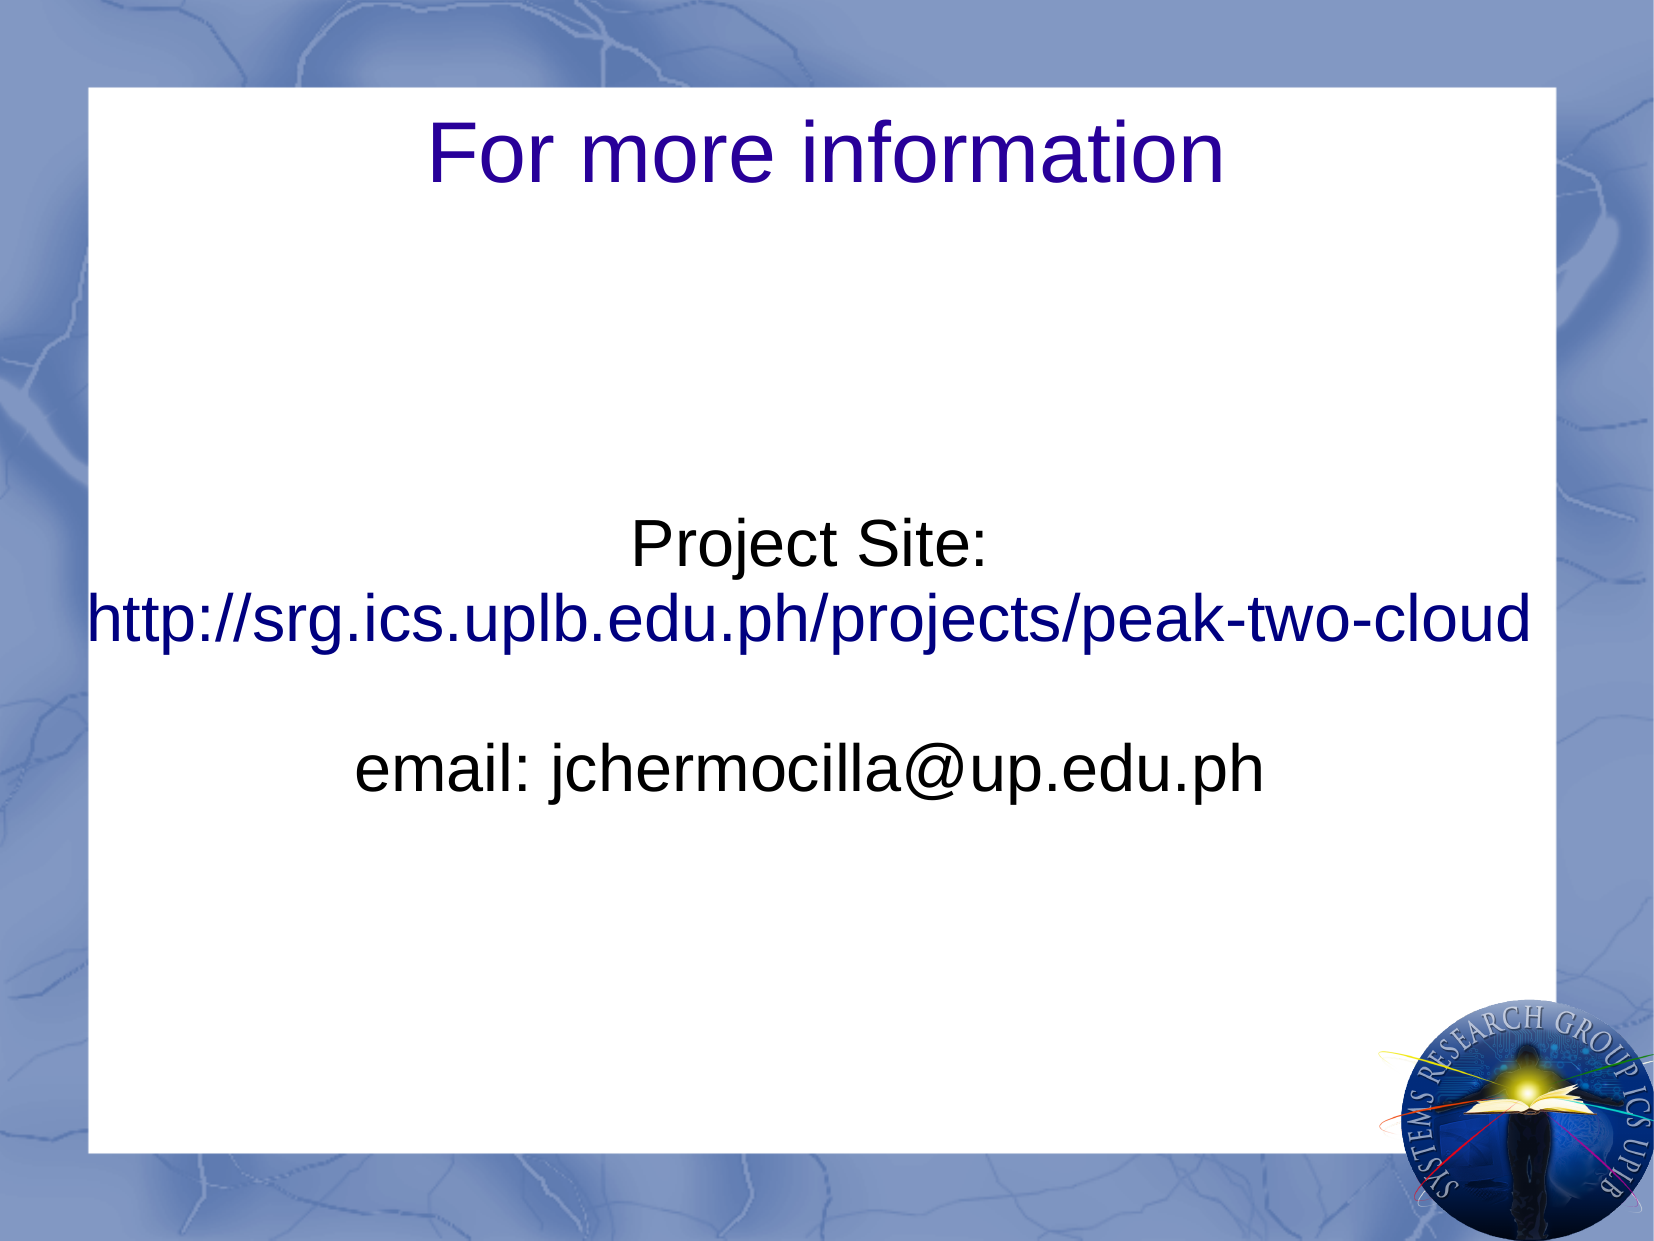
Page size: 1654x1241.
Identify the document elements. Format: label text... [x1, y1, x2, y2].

picture [0, 0, 1654, 1241]
subtitle Project Site: http://srg.ics.uplb.edu.ph/projects/peak-two-cloud email: jchermocilla@up.edu.ph [82, 296, 1538, 1016]
title For more information [82, 49, 1571, 257]
